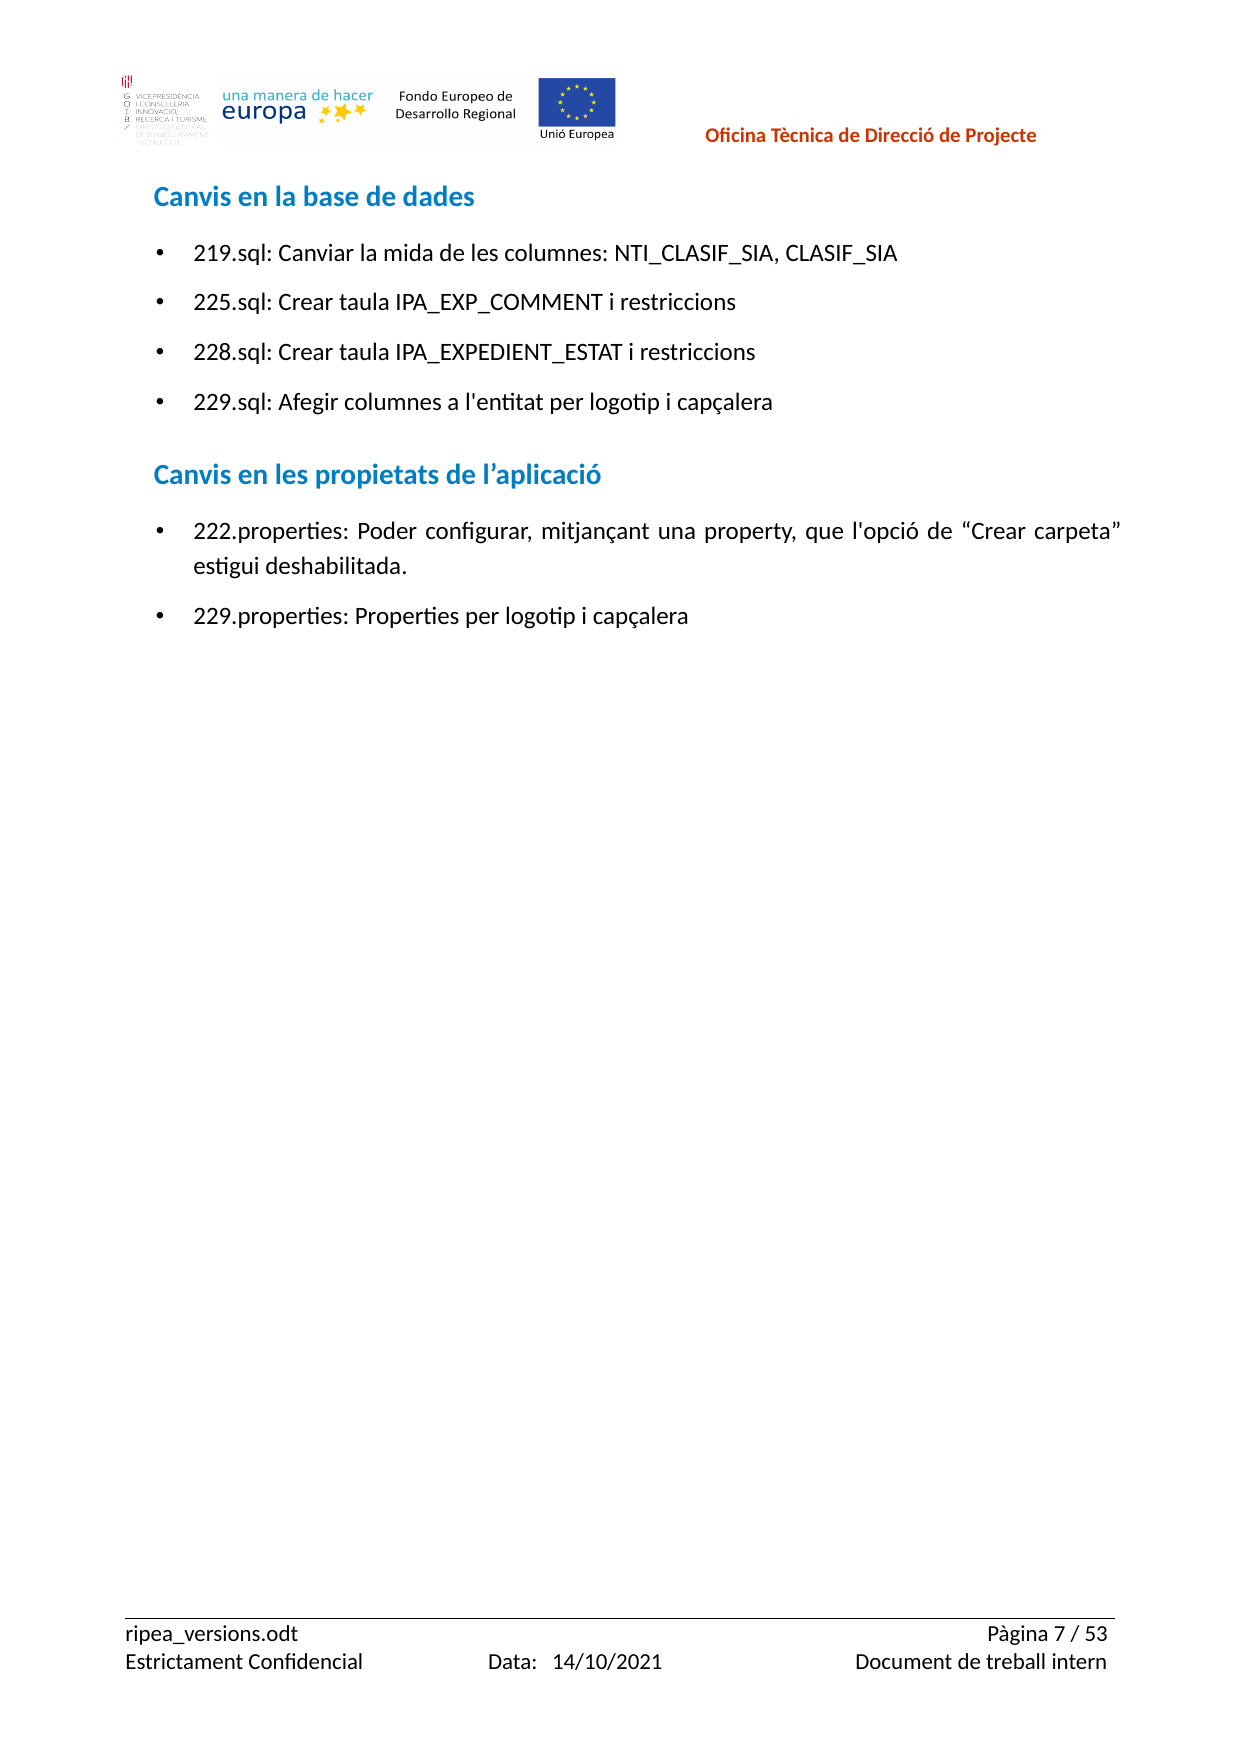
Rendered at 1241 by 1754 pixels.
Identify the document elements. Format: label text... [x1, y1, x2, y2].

list 229.properties: Properties per logotip i capçalera [156, 600, 1122, 630]
picture [219, 73, 621, 147]
list 222.properties: Poder configurar, mitjançant una property, que l'opció de “Crear carpeta” estigui deshabilitada. [156, 515, 1122, 581]
list 219.sql: Canviar la mida de les columnes: NTI_CLASIF_SIA, CLASIF_SIA [156, 237, 1122, 267]
subtitle Canvis en la base de dades [153, 178, 1122, 213]
list 228.sql: Crear taula IPA_EXPEDIENT_ESTAT i restriccions [156, 336, 1122, 367]
list 225.sql: Crear taula IPA_EXP_COMMENT i restriccions [156, 287, 1122, 317]
picture [118, 73, 213, 147]
list 229.sql: Afegir columnes a l'entitat per logotip i capçalera [156, 386, 1122, 416]
subtitle Canvis en les propietats de l’aplicació [153, 456, 1122, 492]
